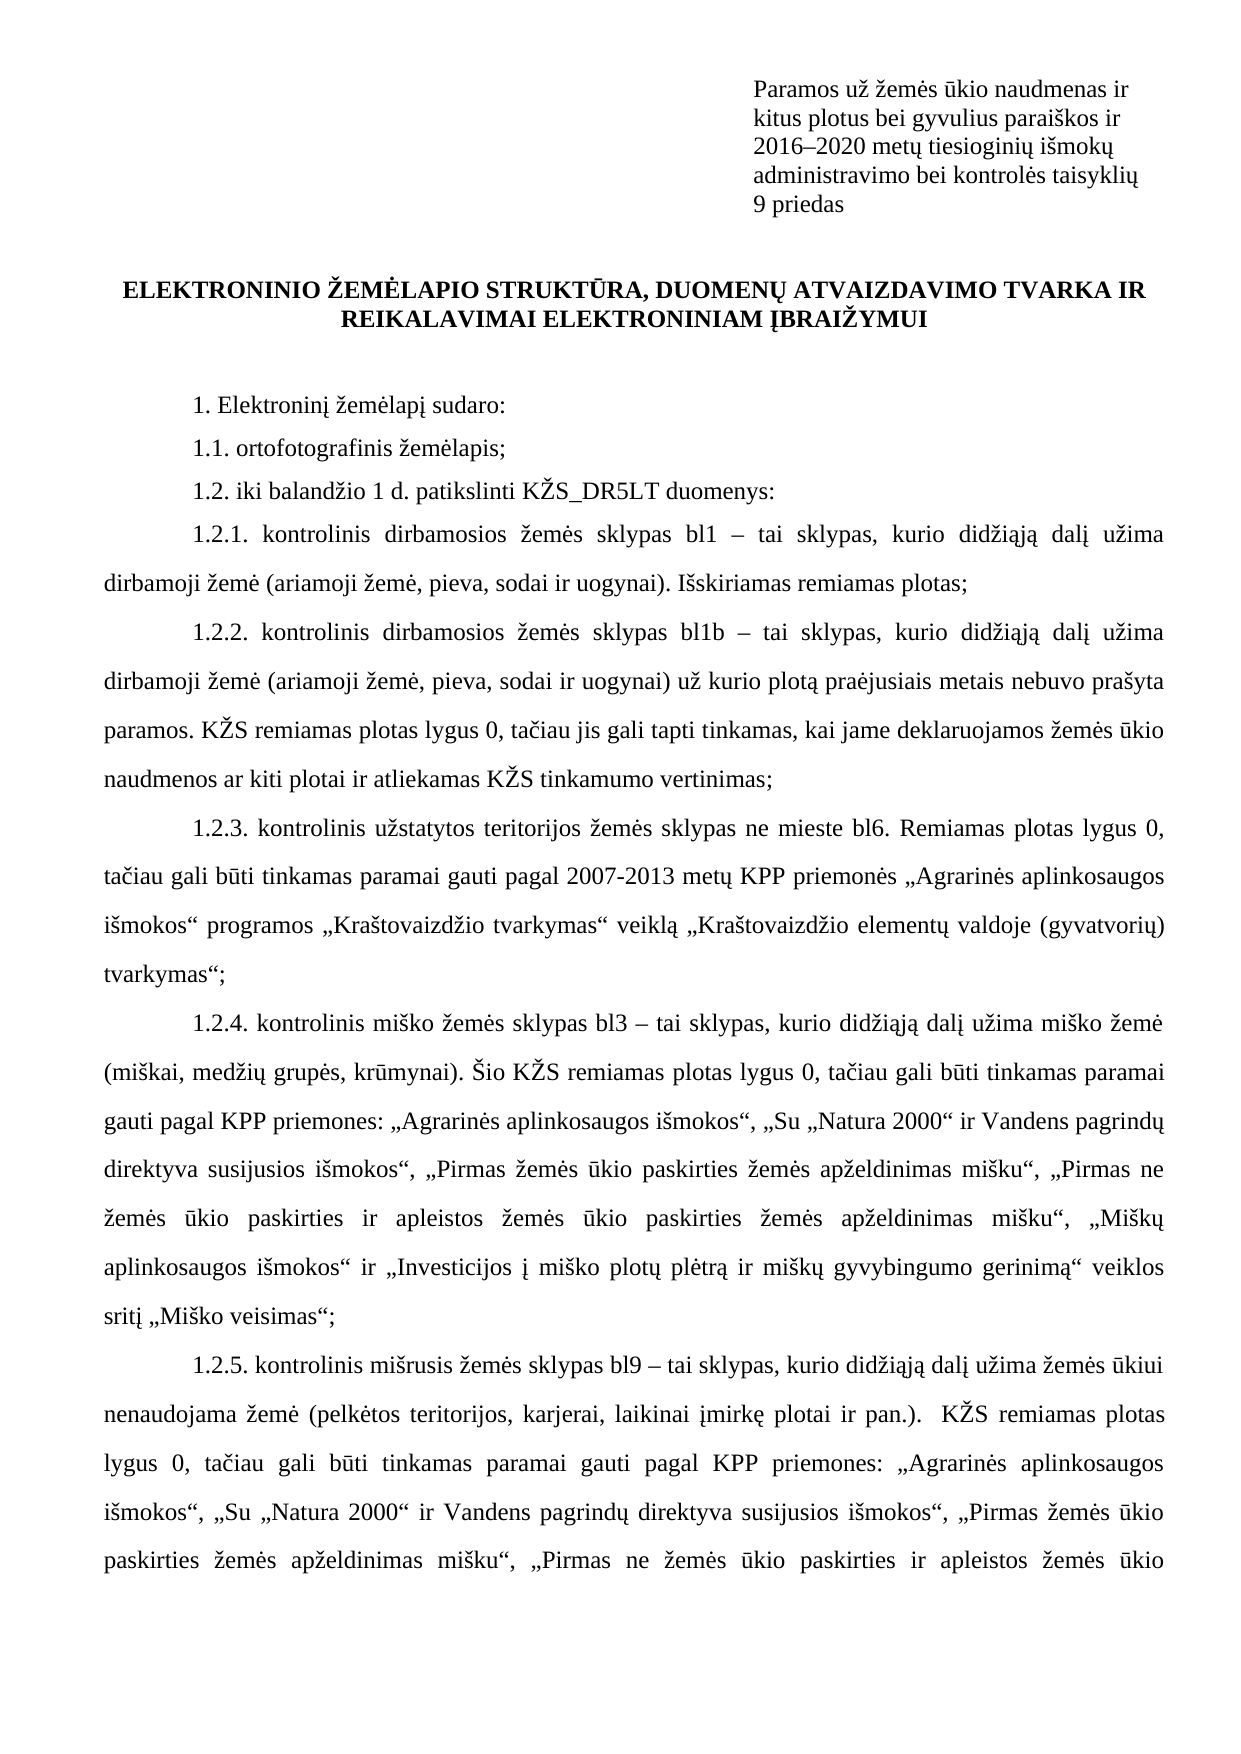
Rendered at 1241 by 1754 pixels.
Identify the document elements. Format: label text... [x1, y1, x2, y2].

text 1.2.4. kontrolinis miško žemės sklypas bl3 – tai sklypas, kurio didžiąją dalį užima miško žemė (miškai, medžių grupės, krūmynai). Šio KŽS remiamas plotas lygus 0, tačiau gali būti tinkamas paramai gauti pagal KPP priemones: „Agrarinės aplinkosaugos išmokos“, „Su „Natura 2000“ ir Vandens pagrindų direktyva susijusios išmokos“, „Pirmas žemės ūkio paskirties žemės apželdinimas mišku“, „Pirmas ne žemės ūkio paskirties ir apleistos žemės ūkio paskirties žemės apželdinimas mišku“, „Miškų aplinkosaugos išmokos“ ir „Investicijos į miško plotų plėtrą ir miškų gyvybingumo gerinimą“ veiklos sritį „Miško veisimas“; [103, 1008, 1165, 1330]
text 1.2.1. kontrolinis dirbamosios žemės sklypas bl1 – tai sklypas, kurio didžiąją dalį užima dirbamoji žemė (ariamoji žemė, pieva, sodai ir uogynai). Išskiriamas remiamas plotas; [103, 519, 1165, 597]
text 1.2.2. kontrolinis dirbamosios žemės sklypas bl1b – tai sklypas, kurio didžiąją dalį užima dirbamoji žemė (ariamoji žemė, pieva, sodai ir uogynai) už kurio plotą praėjusiais metais nebuvo prašyta paramos. KŽS remiamas plotas lygus 0, tačiau jis gali tapti tinkamas, kai jame deklaruojamos žemės ūkio naudmenos ar kiti plotai ir atliekamas KŽS tinkamumo vertinimas; [103, 617, 1165, 792]
text 1.2.3. kontrolinis užstatytos teritorijos žemės sklypas ne mieste bl6. Remiamas plotas lygus 0, tačiau gali būti tinkamas paramai gauti pagal 2007-2013 metų KPP priemonės „Agrarinės aplinkosaugos išmokos“ programos „Kraštovaizdžio tvarkymas“ veiklą „Kraštovaizdžio elementų valdoje (gyvatvorių) tvarkymas“; [103, 813, 1165, 988]
text 1.2. iki balandžio 1 d. patikslinti KŽS_DR5LT duomenys: [103, 476, 1165, 505]
text 1.1. ortofotografinis žemėlapis; [103, 433, 1165, 462]
text 1.2.5. kontrolinis mišrusis žemės sklypas bl9 – tai sklypas, kurio didžiąją dalį užima žemės ūkiui nenaudojama žemė (pelkėtos teritorijos, karjerai, laikinai įmirkę plotai ir pan.). KŽS remiamas plotas lygus 0, tačiau gali būti tinkamas paramai gauti pagal KPP priemones: „Agrarinės aplinkosaugos išmokos“, „Su „Natura 2000“ ir Vandens pagrindų direktyva susijusios išmokos“, „Pirmas žemės ūkio paskirties žemės apželdinimas mišku“, „Pirmas ne žemės ūkio paskirties ir apleistos žemės ūkio [103, 1350, 1165, 1574]
text 9 priedas [753, 189, 1165, 218]
text Paramos už žemės ūkio naudmenas ir kitus plotus bei gyvulius paraiškos ir 2016–2020 metų tiesioginių išmokų administravimo bei kontrolės taisyklių [753, 74, 1165, 189]
text ELEKTRONINIO ŽEMĖLAPIO STRUKTŪRA, DUOMENŲ ATVAIZDAVIMO TVARKA IR REIKALAVIMAI ELEKTRONINIAM ĮBRAIŽYMUI [103, 275, 1165, 333]
text 1. Elektroninį žemėlapį sudaro: [103, 390, 1165, 419]
